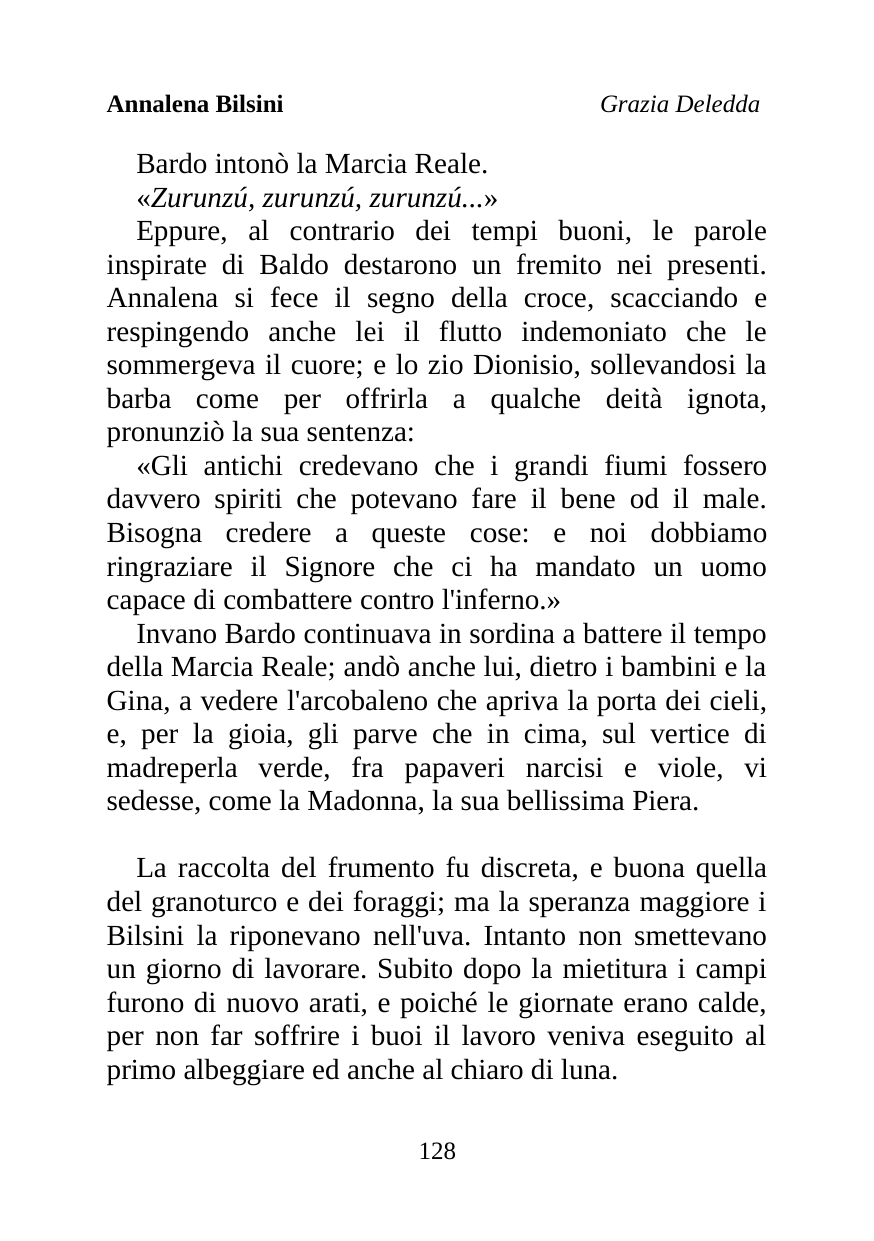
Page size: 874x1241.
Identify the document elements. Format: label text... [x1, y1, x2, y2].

text La raccolta del frumento fu discreta, e buona quella del granoturco e dei foraggi; ma la speranza maggiore i Bilsini la riponevano nell'uva. Intanto non smettevano un giorno di lavorare. Subito dopo la mietitura i campi furono di nuovo arati, e poiché le giornate erano calde, per non far soffrire i buoi il lavoro veniva eseguito al primo albeggiare ed anche al chiaro di luna. [106, 851, 768, 1085]
text Eppure, al contrario dei tempi buoni, le parole inspirate di Baldo destarono un fremito nei presenti. Annalena si fece il segno della croce, scacciando e respingendo anche lei il flutto indemoniato che le sommergeva il cuore; e lo zio Dionisio, sollevandosi la barba come per offrirla a qualche deità ignota, pronunziò la sua sentenza: [106, 213, 768, 448]
text Bardo intonò la Marcia Reale. [106, 146, 768, 180]
text «Zurunzú, zurunzú, zurunzú...» [106, 180, 768, 213]
text Invano Bardo continuava in sordina a battere il tempo della Marcia Reale; andò anche lui, dietro i bambini e la Gina, a vedere l'arcobaleno che apriva la porta dei cieli, e, per la gioia, gli parve che in cima, sul vertice di madreperla verde, fra papaveri narcisi e viole, vi sedesse, come la Madonna, la sua bellissima Piera. [106, 616, 768, 817]
text «Gli antichi credevano che i grandi fiumi fossero davvero spiriti che potevano fare il bene od il male. Bisogna credere a queste cose: e noi dobbiamo ringraziare il Signore che ci ha mandato un uomo capace di combattere contro l'inferno.» [106, 448, 768, 616]
